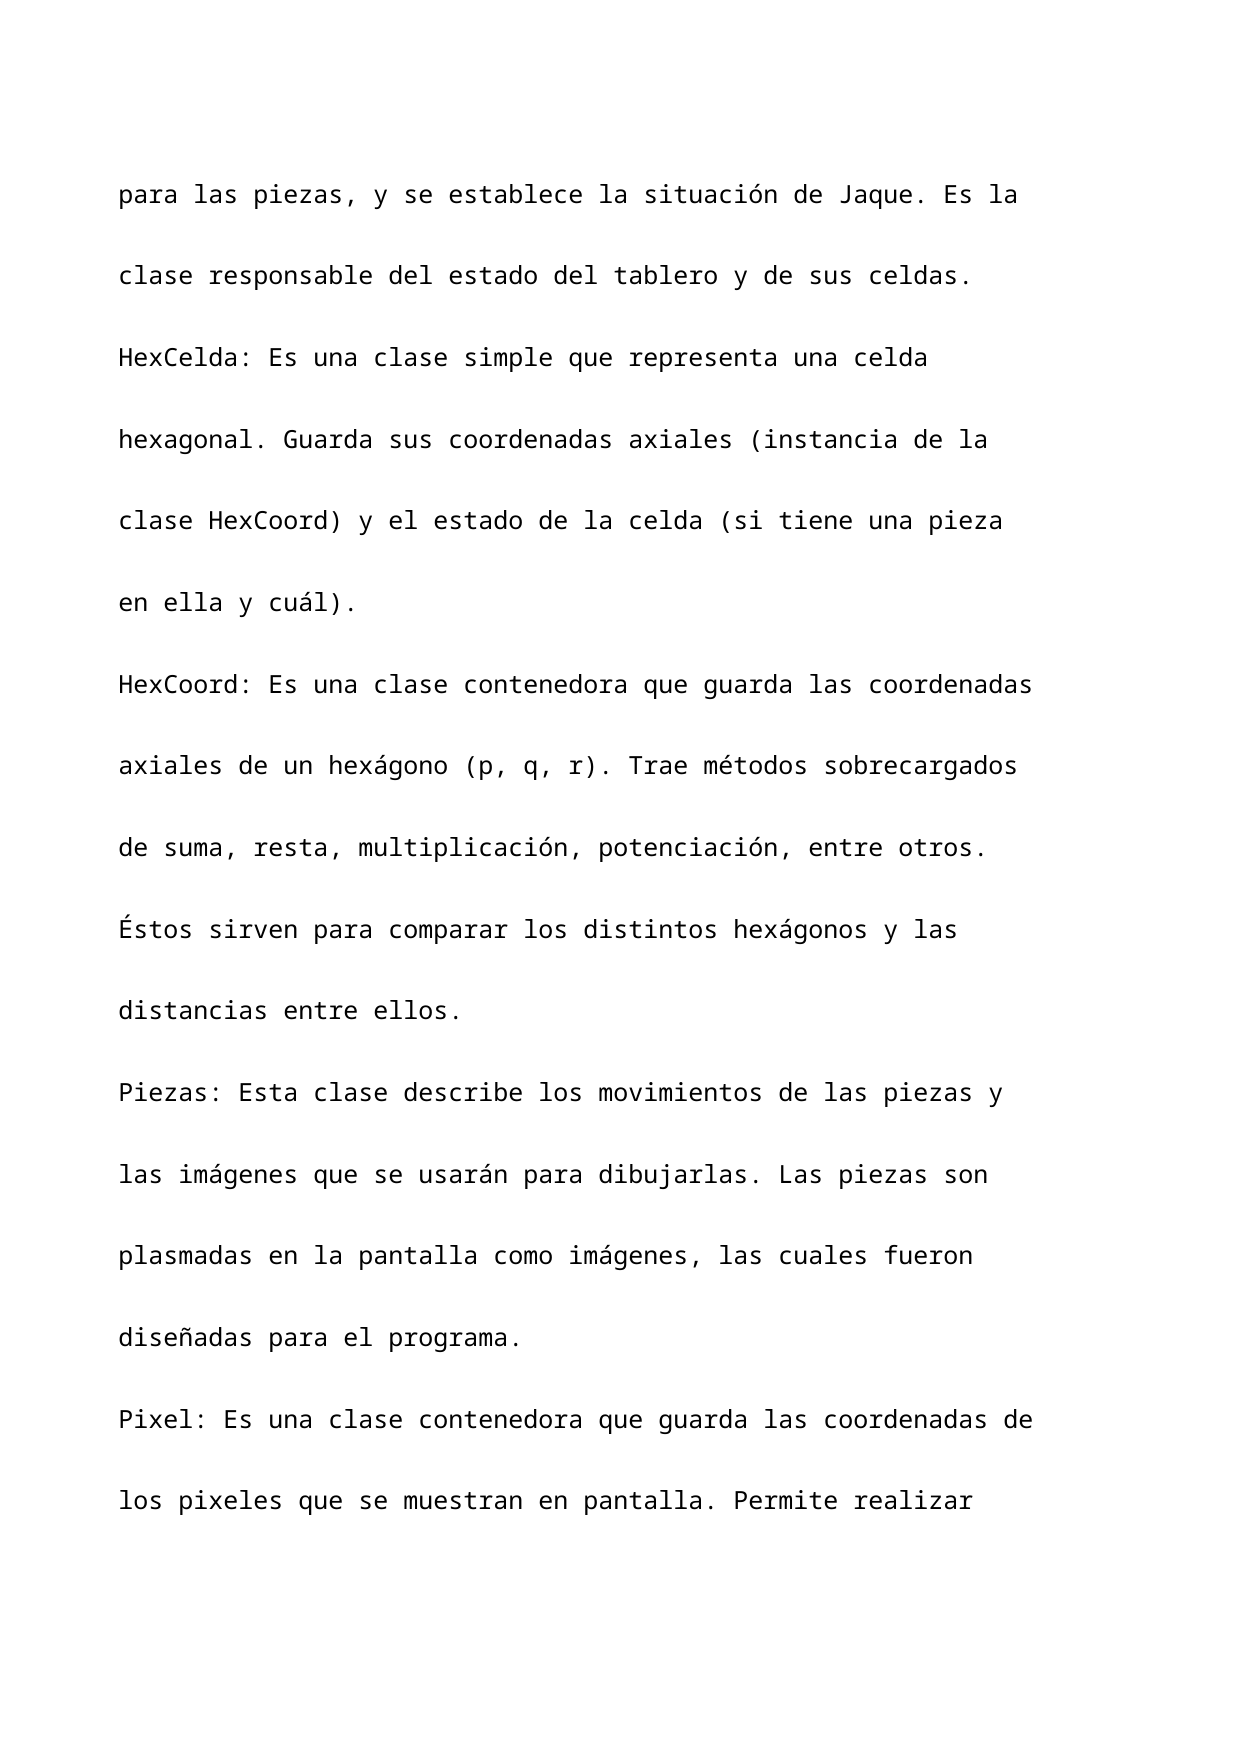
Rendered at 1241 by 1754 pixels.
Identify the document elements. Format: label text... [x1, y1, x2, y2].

text Pixel: Es una clase contenedora que guarda las coordenadas de los pixeles que se muestran en pantalla. Permite realizar [118, 1401, 1038, 1517]
text HexCoord: Es una clase contenedora que guarda las coordenadas axiales de un hexágono (p, q, r). Trae métodos sobrecargados de suma, resta, multiplicación, potenciación, entre otros. Éstos sirven para comparar los distintos hexágonos y las distancias entre ellos. [118, 666, 1038, 1027]
text Piezas: Esta clase describe los movimientos de las piezas y las imágenes que se usarán para dibujarlas. Las piezas son plasmadas en la pantalla como imágenes, las cuales fueron diseñadas para el programa. [118, 1075, 1038, 1354]
text para las piezas, y se establece la situación de Jaque. Es la clase responsable del estado del tablero y de sus celdas. [118, 176, 1038, 292]
text HexCelda: Es una clase simple que representa una celda hexagonal. Guarda sus coordenadas axiales (instancia de la clase HexCoord) y el estado de la celda (si tiene una pieza en ella y cuál). [118, 340, 1038, 619]
